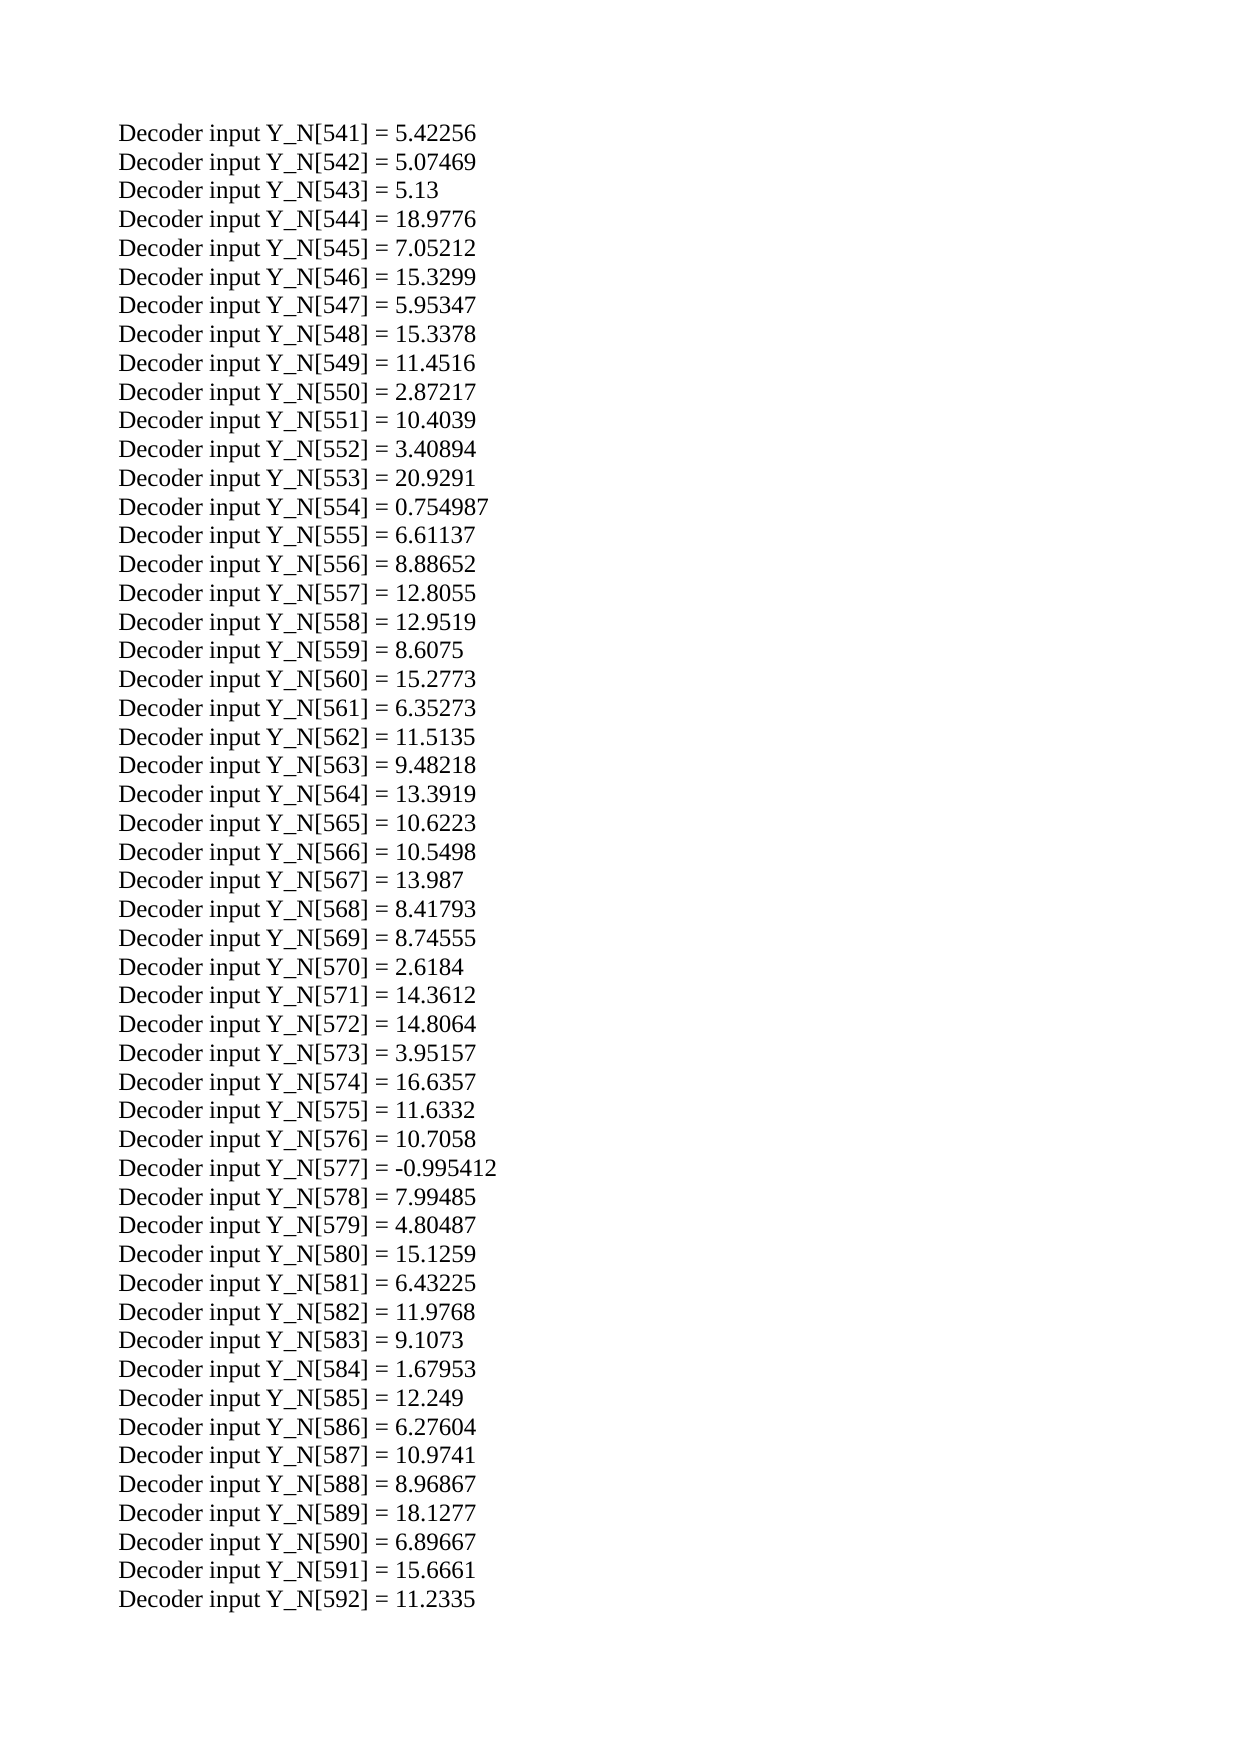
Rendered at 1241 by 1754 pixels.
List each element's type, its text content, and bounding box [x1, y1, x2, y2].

text Decoder input Y_N[580] = 15.1259 [118, 1239, 1122, 1268]
text Decoder input Y_N[548] = 15.3378 [118, 319, 1122, 348]
text Decoder input Y_N[560] = 15.2773 [118, 664, 1122, 693]
text Decoder input Y_N[588] = 8.96867 [118, 1469, 1122, 1498]
text Decoder input Y_N[554] = 0.754987 [118, 492, 1122, 521]
text Decoder input Y_N[561] = 6.35273 [118, 693, 1122, 722]
text Decoder input Y_N[575] = 11.6332 [118, 1096, 1122, 1124]
text Decoder input Y_N[581] = 6.43225 [118, 1268, 1122, 1297]
text Decoder input Y_N[573] = 3.95157 [118, 1038, 1122, 1067]
text Decoder input Y_N[547] = 5.95347 [118, 291, 1122, 319]
text Decoder input Y_N[592] = 11.2335 [118, 1584, 1122, 1613]
text Decoder input Y_N[570] = 2.6184 [118, 952, 1122, 981]
text Decoder input Y_N[576] = 10.7058 [118, 1124, 1122, 1153]
text Decoder input Y_N[552] = 3.40894 [118, 434, 1122, 463]
text Decoder input Y_N[555] = 6.61137 [118, 521, 1122, 549]
text Decoder input Y_N[577] = -0.995412 [118, 1153, 1122, 1182]
text Decoder input Y_N[574] = 16.6357 [118, 1067, 1122, 1096]
text Decoder input Y_N[567] = 13.987 [118, 866, 1122, 894]
text Decoder input Y_N[542] = 5.07469 [118, 147, 1122, 176]
text Decoder input Y_N[583] = 9.1073 [118, 1326, 1122, 1354]
text Decoder input Y_N[569] = 8.74555 [118, 923, 1122, 952]
text Decoder input Y_N[591] = 15.6661 [118, 1556, 1122, 1584]
text Decoder input Y_N[546] = 15.3299 [118, 262, 1122, 291]
text Decoder input Y_N[563] = 9.48218 [118, 751, 1122, 779]
text Decoder input Y_N[541] = 5.42256 [118, 118, 1122, 147]
text Decoder input Y_N[545] = 7.05212 [118, 233, 1122, 262]
text Decoder input Y_N[543] = 5.13 [118, 176, 1122, 204]
text Decoder input Y_N[564] = 13.3919 [118, 779, 1122, 808]
text Decoder input Y_N[557] = 12.8055 [118, 578, 1122, 607]
text Decoder input Y_N[544] = 18.9776 [118, 204, 1122, 233]
text Decoder input Y_N[551] = 10.4039 [118, 406, 1122, 434]
text Decoder input Y_N[549] = 11.4516 [118, 348, 1122, 377]
text Decoder input Y_N[571] = 14.3612 [118, 981, 1122, 1009]
text Decoder input Y_N[572] = 14.8064 [118, 1009, 1122, 1038]
text Decoder input Y_N[590] = 6.89667 [118, 1527, 1122, 1556]
text Decoder input Y_N[582] = 11.9768 [118, 1297, 1122, 1326]
text Decoder input Y_N[565] = 10.6223 [118, 808, 1122, 837]
text Decoder input Y_N[579] = 4.80487 [118, 1211, 1122, 1239]
text Decoder input Y_N[556] = 8.88652 [118, 549, 1122, 578]
text Decoder input Y_N[553] = 20.9291 [118, 463, 1122, 492]
text Decoder input Y_N[578] = 7.99485 [118, 1182, 1122, 1211]
text Decoder input Y_N[584] = 1.67953 [118, 1354, 1122, 1383]
text Decoder input Y_N[568] = 8.41793 [118, 894, 1122, 923]
text Decoder input Y_N[566] = 10.5498 [118, 837, 1122, 866]
text Decoder input Y_N[589] = 18.1277 [118, 1498, 1122, 1527]
text Decoder input Y_N[558] = 12.9519 [118, 607, 1122, 636]
text Decoder input Y_N[559] = 8.6075 [118, 636, 1122, 664]
text Decoder input Y_N[585] = 12.249 [118, 1383, 1122, 1412]
text Decoder input Y_N[586] = 6.27604 [118, 1412, 1122, 1441]
text Decoder input Y_N[587] = 10.9741 [118, 1441, 1122, 1469]
text Decoder input Y_N[562] = 11.5135 [118, 722, 1122, 751]
text Decoder input Y_N[550] = 2.87217 [118, 377, 1122, 406]
